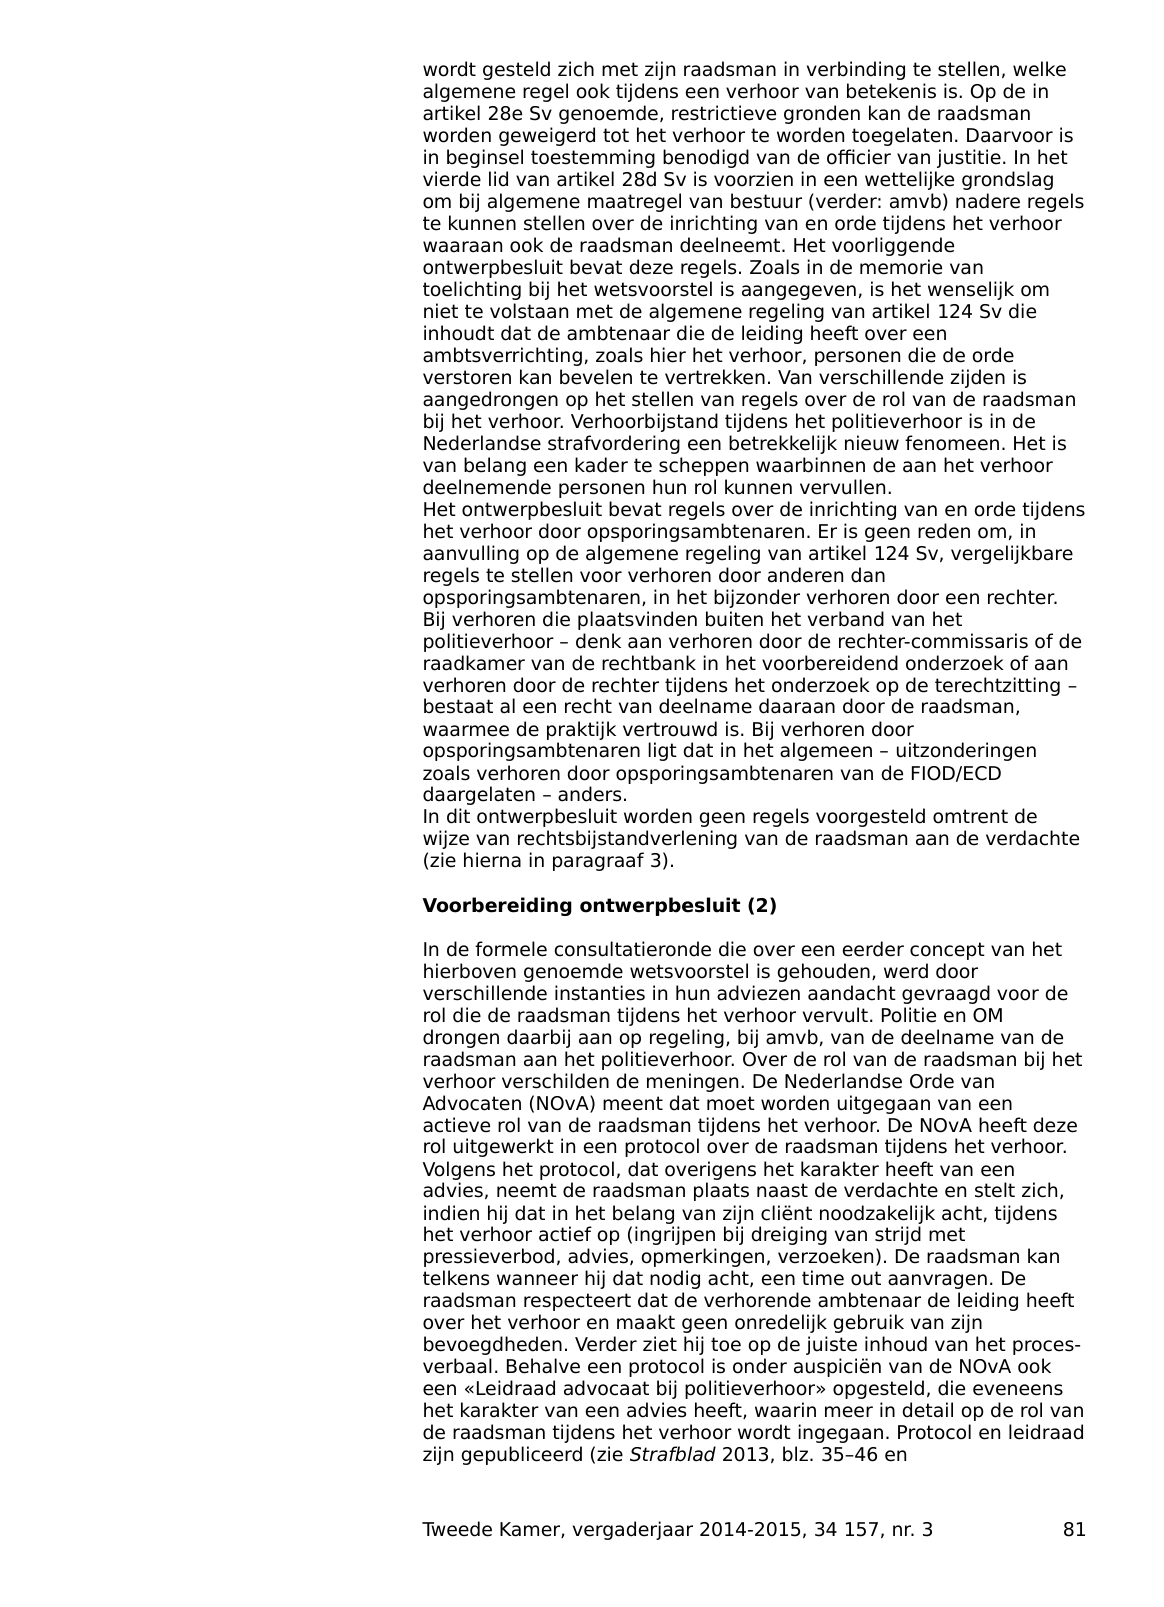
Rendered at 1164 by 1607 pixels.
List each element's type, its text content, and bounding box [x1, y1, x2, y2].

text In dit ontwerpbesluit worden geen regels voorgesteld omtrent de wijze van rechtsbijstandverlening van de raadsman aan de verdachte (zie hierna in paragraaf 3). [422, 806, 1087, 872]
text wordt gesteld zich met zijn raadsman in verbinding te stellen, welke algemene regel ook tijdens een verhoor van betekenis is. Op de in artikel 28e Sv genoemde, restrictieve gronden kan de raadsman worden geweigerd tot het verhoor te worden toegelaten. Daarvoor is in beginsel toestemming benodigd van de officier van justitie. In het vierde lid van artikel 28d Sv is voorzien in een wettelijke grondslag om bij algemene maatregel van bestuur (verder: amvb) nadere regels te kunnen stellen over de inrichting van en orde tijdens het verhoor waaraan ook de raadsman deelneemt. Het voorliggende ontwerpbesluit bevat deze regels. Zoals in de memorie van toelichting bij het wetsvoorstel is aangegeven, is het wenselijk om niet te volstaan met de algemene regeling van artikel 124 Sv die inhoudt dat de ambtenaar die de leiding heeft over een ambtsverrichting, zoals hier het verhoor, personen die de orde verstoren kan bevelen te vertrekken. Van verschillende zijden is aangedrongen op het stellen van regels over de rol van de raadsman bij het verhoor. Verhoorbijstand tijdens het politieverhoor is in de Nederlandse strafvordering een betrekkelijk nieuw fenomeen. Het is van belang een kader te scheppen waarbinnen de aan het verhoor deelnemende personen hun rol kunnen vervullen. [422, 59, 1087, 499]
text Het ontwerpbesluit bevat regels over de inrichting van en orde tijdens het verhoor door opsporingsambtenaren. Er is geen reden om, in aanvulling op de algemene regeling van artikel 124 Sv, vergelijkbare regels te stellen voor verhoren door anderen dan opsporingsambtenaren, in het bijzonder verhoren door een rechter. Bij verhoren die plaatsvinden buiten het verband van het politieverhoor – denk aan verhoren door de rechter-commissaris of de raadkamer van de rechtbank in het voorbereidend onderzoek of aan verhoren door de rechter tijdens het onderzoek op de terechtzitting – bestaat al een recht van deelname daaraan door de raadsman, waarmee de praktijk vertrouwd is. Bij verhoren door opsporingsambtenaren ligt dat in het algemeen – uitzonderingen zoals verhoren door opsporingsambtenaren van de FIOD/ECD daargelaten – anders. [422, 499, 1087, 806]
text In de formele consultatieronde die over een eerder concept van het hierboven genoemde wetsvoorstel is gehouden, werd door verschillende instanties in hun adviezen aandacht gevraagd voor de rol die de raadsman tijdens het verhoor vervult. Politie en OM drongen daarbij aan op regeling, bij amvb, van de deelname van de raadsman aan het politieverhoor. Over de rol van de raadsman bij het verhoor verschilden de meningen. De Nederlandse Orde van Advocaten (NOvA) meent dat moet worden uitgegaan van een actieve rol van de raadsman tijdens het verhoor. De NOvA heeft deze rol uitgewerkt in een protocol over de raadsman tijdens het verhoor. Volgens het protocol, dat overigens het karakter heeft van een advies, neemt de raadsman plaats naast de verdachte en stelt zich, indien hij dat in het belang van zijn cliënt noodzakelijk acht, tijdens het verhoor actief op (ingrijpen bij dreiging van strijd met pressieverbod, advies, opmerkingen, verzoeken). De raadsman kan telkens wanneer hij dat nodig acht, een time out aanvragen. De raadsman respecteert dat de verhorende ambtenaar de leiding heeft over het verhoor en maakt geen onredelijk gebruik van zijn bevoegdheden. Verder ziet hij toe op de juiste inhoud van het proces-verbaal. Behalve een protocol is onder auspiciën van de NOvA ook een «Leidraad advocaat bij politieverhoor» opgesteld, die eveneens het karakter van een advies heeft, waarin meer in detail op de rol van de raadsman tijdens het verhoor wordt ingegaan. Protocol en leidraad zijn gepubliceerd (zie Strafblad 2013, blz. 35–46 en [422, 939, 1087, 1466]
subtitle Voorbereiding ontwerpbesluit (2) [422, 894, 1087, 916]
